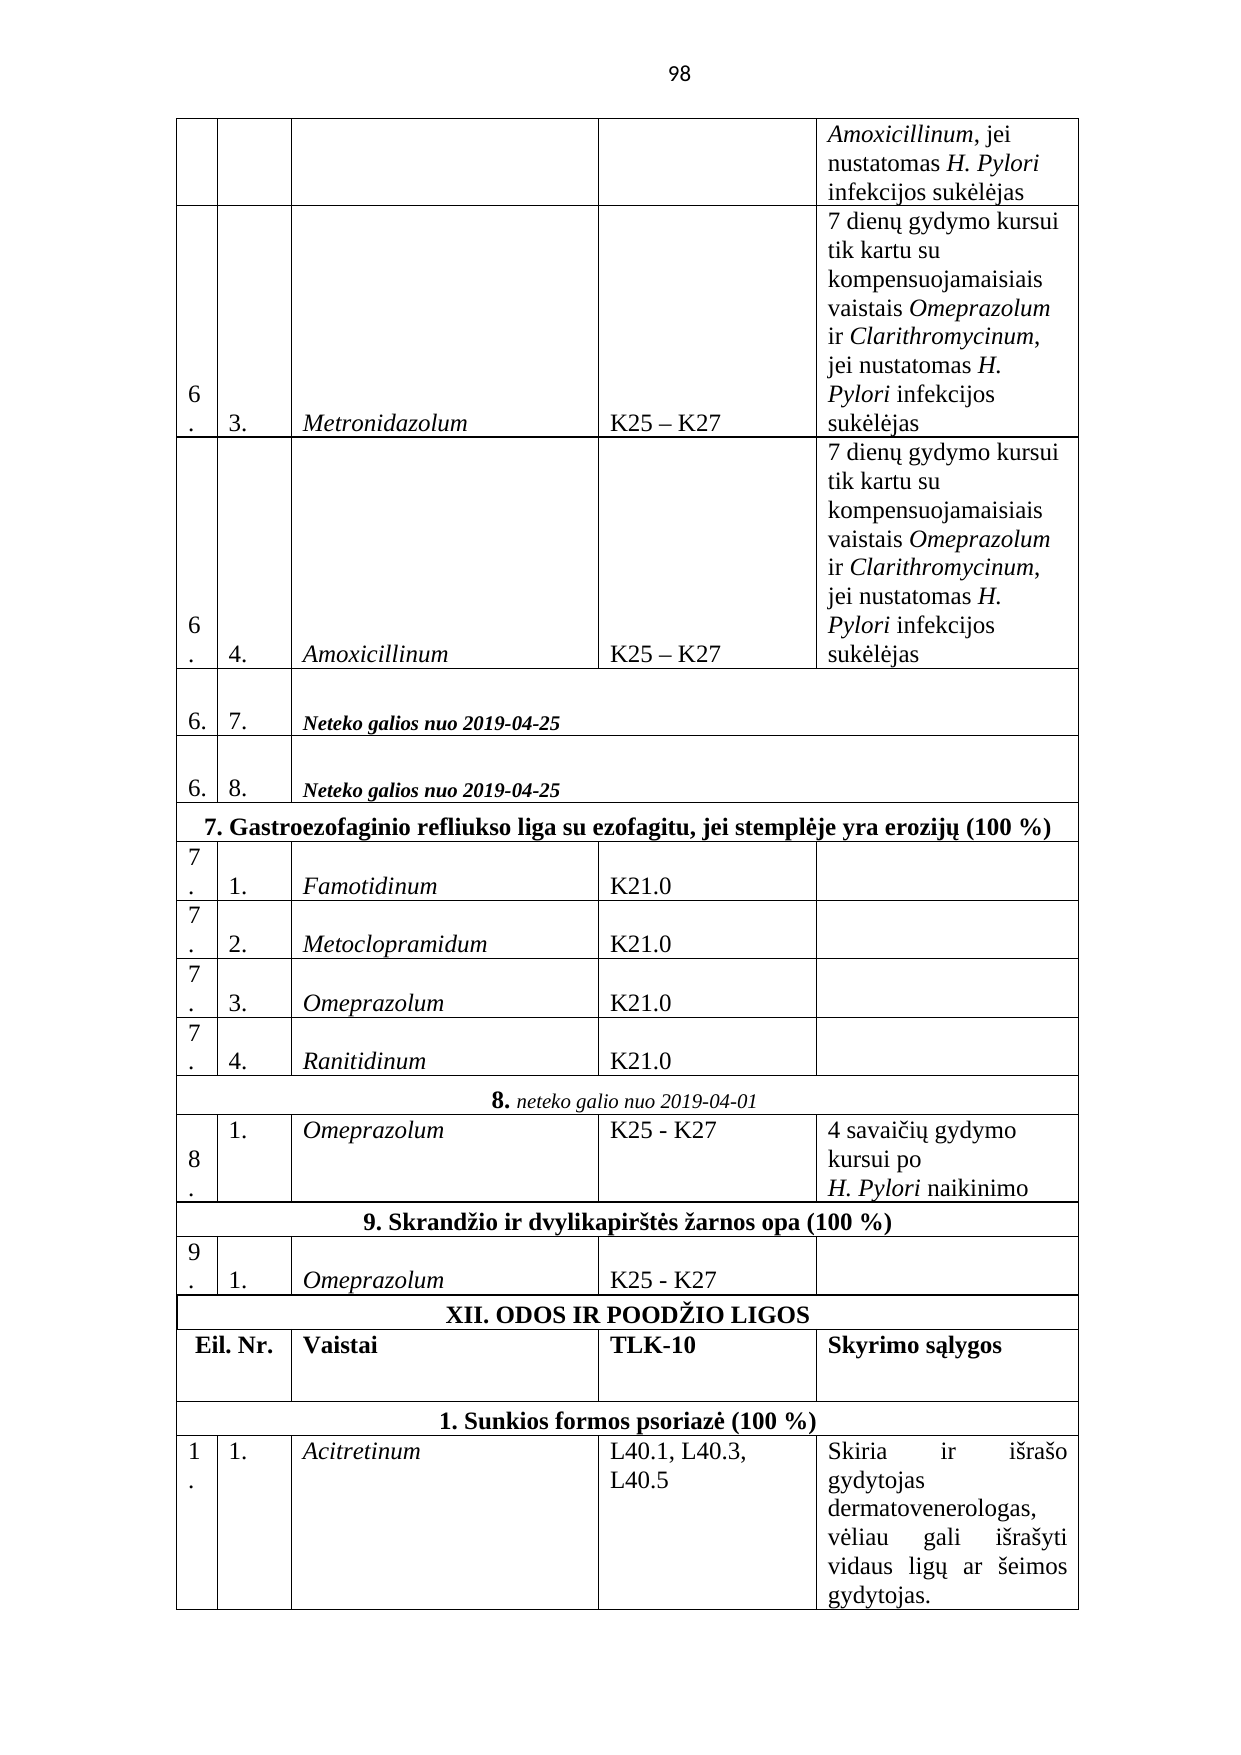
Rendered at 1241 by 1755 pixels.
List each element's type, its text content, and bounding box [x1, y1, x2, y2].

table_cell Eil. Nr. [177, 1330, 291, 1401]
table_cell [1109, 1017, 1123, 1075]
table_cell [1084, 1435, 1088, 1608]
table_cell [1079, 841, 1083, 899]
table_cell [1093, 802, 1099, 841]
table_cell 1. Sunkios formos psoriazė (100 %) [177, 1402, 1078, 1435]
table_cell [1088, 900, 1093, 958]
table_cell Neteko galios nuo 2019-04-25 [292, 736, 1078, 802]
table_cell K25 – K27 [599, 206, 816, 436]
table_cell 1. [218, 1115, 291, 1201]
table_cell [1079, 1017, 1083, 1075]
table_cell [1079, 118, 1083, 205]
table_cell [1093, 1329, 1099, 1401]
table_cell [1088, 802, 1093, 841]
table_cell K21.0 [599, 959, 816, 1017]
table_cell [1084, 1201, 1088, 1236]
table_cell [1088, 1329, 1093, 1401]
table_cell 9. [177, 1237, 217, 1294]
table_cell [1103, 735, 1109, 802]
table_cell [218, 119, 291, 205]
table_cell Vaistai [292, 1330, 598, 1401]
table_cell [1099, 1075, 1103, 1114]
table_cell [1099, 1017, 1103, 1075]
table_cell [1093, 1435, 1099, 1608]
table_cell [1099, 735, 1103, 802]
table_cell [1084, 1114, 1088, 1201]
table_cell 1. [177, 1436, 217, 1608]
table_cell [817, 842, 1078, 899]
table_cell [1093, 1114, 1099, 1201]
table_cell [1079, 1114, 1083, 1201]
table_cell [1079, 1294, 1083, 1329]
table_cell [1109, 958, 1123, 1017]
table_cell [1103, 958, 1109, 1017]
table_cell [1088, 1401, 1093, 1435]
table_cell [1088, 668, 1093, 735]
table_cell [1109, 1294, 1123, 1329]
table_cell [1103, 118, 1109, 205]
table_cell Neteko galios nuo 2019-04-25 [292, 669, 1078, 735]
table_cell K21.0 [599, 842, 816, 899]
table_cell 7 dienų gydymo kursui tik kartu su kompensuojamaisiais vaistais Omeprazolum ir Clarithromycinum, jei nustatomas H. Pylori infekcijos sukėlėjas [817, 206, 1078, 436]
table_cell Metoclopramidum [292, 901, 598, 958]
table_cell 1. [218, 1237, 291, 1294]
table_cell XII. ODOS IR POODŽIO LIGOS [178, 1296, 1078, 1329]
table_cell 4. [218, 1018, 291, 1075]
table_cell [1079, 436, 1083, 667]
table_cell [1084, 841, 1088, 899]
table_cell Skyrimo sąlygos [817, 1330, 1078, 1401]
table_cell [1088, 118, 1093, 205]
table_cell TLK-10 [599, 1330, 816, 1401]
table_cell K21.0 [599, 901, 816, 958]
table_cell 6. [177, 206, 217, 436]
table_cell [1093, 118, 1099, 205]
table_cell [1099, 958, 1103, 1017]
table_cell K25 - K27 [599, 1115, 816, 1201]
table_cell [817, 901, 1078, 958]
table_cell [1103, 1329, 1109, 1401]
table_cell 7. [177, 959, 217, 1017]
table_cell [1079, 205, 1083, 436]
table_cell [1084, 1017, 1088, 1075]
table_cell [1103, 1294, 1109, 1329]
table_cell Metronidazolum [292, 206, 598, 436]
table_cell 8. [218, 736, 291, 802]
table_cell 7. [218, 669, 291, 735]
table_cell L40.1, L40.3, L40.5 [599, 1436, 816, 1608]
table_cell [1093, 841, 1099, 899]
table_cell [1109, 1201, 1123, 1236]
table_cell [1093, 668, 1099, 735]
table_cell [1093, 1294, 1099, 1329]
table_cell [292, 119, 598, 205]
table_cell [817, 1237, 1078, 1294]
table_cell [1088, 436, 1093, 667]
table_cell Ranitidinum [292, 1018, 598, 1075]
table_cell [1084, 1294, 1088, 1329]
table_cell [1088, 1294, 1093, 1329]
table_cell [1099, 1329, 1103, 1401]
table_cell 4 savaičių gydymo kursui po H. Pylori naikinimo [817, 1115, 1078, 1201]
table_cell K25 – K27 [599, 438, 816, 667]
table_cell [817, 959, 1078, 1017]
table_cell [1099, 1114, 1103, 1201]
table_cell [1088, 205, 1093, 436]
table_cell [1079, 802, 1083, 841]
table_cell 7 dienų gydymo kursui tik kartu su kompensuojamaisiais vaistais Omeprazolum ir Clarithromycinum, jei nustatomas H. Pylori infekcijos sukėlėjas [817, 438, 1078, 667]
table_cell [1084, 668, 1088, 735]
table_cell [1079, 1075, 1083, 1114]
table_cell [1093, 1075, 1099, 1114]
table_cell [1079, 900, 1083, 958]
table_cell [1099, 1294, 1103, 1329]
table_cell [1088, 735, 1093, 802]
table_cell [1103, 205, 1109, 436]
table_cell [1084, 118, 1088, 205]
table_cell [1088, 1017, 1093, 1075]
table_cell [1093, 1236, 1099, 1294]
table_cell [1099, 436, 1103, 667]
table_cell 1. [218, 1436, 291, 1608]
table_cell [1103, 900, 1109, 958]
table_cell [1088, 1201, 1093, 1236]
table_cell 7. [177, 901, 217, 958]
table_cell Acitretinum [292, 1436, 598, 1608]
table_cell [1109, 1114, 1123, 1201]
table_cell [1109, 1075, 1123, 1114]
table_cell [1088, 1075, 1093, 1114]
table_cell [1084, 900, 1088, 958]
table_cell [1093, 900, 1099, 958]
table_cell [1099, 1435, 1103, 1608]
table_cell [1099, 802, 1103, 841]
table_cell [1084, 1329, 1088, 1401]
table_cell [1079, 735, 1083, 802]
table_cell Famotidinum [292, 842, 598, 899]
table_cell [1109, 1329, 1123, 1401]
table_cell 9. Skrandžio ir dvylikapirštės žarnos opa (100 %) [177, 1203, 1078, 1236]
table_cell [1109, 802, 1123, 841]
table_cell [1109, 1401, 1123, 1435]
table_cell [1109, 1236, 1123, 1294]
table_cell [1079, 958, 1083, 1017]
table_cell [1093, 958, 1099, 1017]
table_cell [1088, 1114, 1093, 1201]
table_cell 7. Gastroezofaginio refliukso liga su ezofagitu, jei stemplėje yra erozijų (100 %) [177, 803, 1078, 841]
table_cell [1084, 735, 1088, 802]
table_cell Omeprazolum [292, 1237, 598, 1294]
table_cell 3. [218, 959, 291, 1017]
table_cell [1093, 735, 1099, 802]
table_cell [1093, 205, 1099, 436]
table_cell [1103, 1114, 1109, 1201]
table_cell [1109, 841, 1123, 899]
table_cell [1103, 841, 1109, 899]
table_cell 3. [218, 206, 291, 436]
table_cell [1099, 1236, 1103, 1294]
table_cell [1088, 1236, 1093, 1294]
table_cell [1093, 1201, 1099, 1236]
table_cell [1084, 436, 1088, 667]
table_cell [1103, 668, 1109, 735]
table_cell 6. [177, 669, 217, 735]
table_cell [1079, 1236, 1083, 1294]
table_cell [1109, 436, 1123, 667]
table_cell [1103, 1401, 1109, 1435]
table_cell [1103, 802, 1109, 841]
table_cell 6. [177, 736, 217, 802]
table_cell [1093, 1401, 1099, 1435]
table_cell [1079, 1201, 1083, 1236]
table_cell [1099, 205, 1103, 436]
table_cell [1079, 1401, 1083, 1435]
table_cell [1084, 1401, 1088, 1435]
table_cell [1088, 841, 1093, 899]
table_cell 1. [218, 842, 291, 899]
table_cell [1103, 1201, 1109, 1236]
table_cell 2. [218, 901, 291, 958]
table_cell 7. [177, 842, 217, 899]
table_cell [1099, 118, 1103, 205]
table_cell Omeprazolum [292, 959, 598, 1017]
table_cell [1103, 1236, 1109, 1294]
table_cell 8. [177, 1115, 217, 1201]
table_cell [1099, 1401, 1103, 1435]
table_cell [599, 119, 816, 205]
table_cell [1103, 1017, 1109, 1075]
table_cell [1084, 958, 1088, 1017]
table_cell K25 - K27 [599, 1237, 816, 1294]
table_cell [1099, 900, 1103, 958]
table_cell Skiria ir išrašo gydytojas dermatovenerologas, vėliau gali išrašyti vidaus ligų ar šeimos gydytojas. [817, 1436, 1078, 1608]
table_cell [817, 1018, 1078, 1075]
table_cell [1093, 436, 1099, 667]
table_cell 8. neteko galio nuo 2019-04-01 [177, 1076, 1078, 1114]
table_cell [1099, 841, 1103, 899]
table_cell [1084, 1236, 1088, 1294]
table_cell [1109, 900, 1123, 958]
table_cell [177, 119, 217, 205]
table_cell [1109, 118, 1123, 205]
table_cell Amoxicillinum, jei nustatomas H. Pylori infekcijos sukėlėjas [817, 119, 1078, 205]
table_cell [1084, 1075, 1088, 1114]
table_cell K21.0 [599, 1018, 816, 1075]
table_cell [1088, 958, 1093, 1017]
table_cell [1079, 1435, 1083, 1608]
table_cell 7. [177, 1018, 217, 1075]
table_cell [1099, 1201, 1103, 1236]
table_cell [1109, 735, 1123, 802]
table_cell [1103, 436, 1109, 667]
table_cell [1079, 1329, 1083, 1401]
table_cell Omeprazolum [292, 1115, 598, 1201]
table_cell [1103, 1435, 1109, 1608]
table_cell [1093, 1017, 1099, 1075]
table_cell [1099, 668, 1103, 735]
table_cell [1103, 1075, 1109, 1114]
table_cell [1088, 1435, 1093, 1608]
table_cell [1109, 205, 1123, 436]
table_cell [1084, 205, 1088, 436]
table_cell 4. [218, 438, 291, 667]
table_cell Amoxicillinum [292, 438, 598, 667]
table_cell [1109, 668, 1123, 735]
table_cell [1079, 668, 1083, 735]
table_cell [1084, 802, 1088, 841]
table_cell 6. [177, 438, 217, 667]
table_cell [1109, 1435, 1123, 1608]
